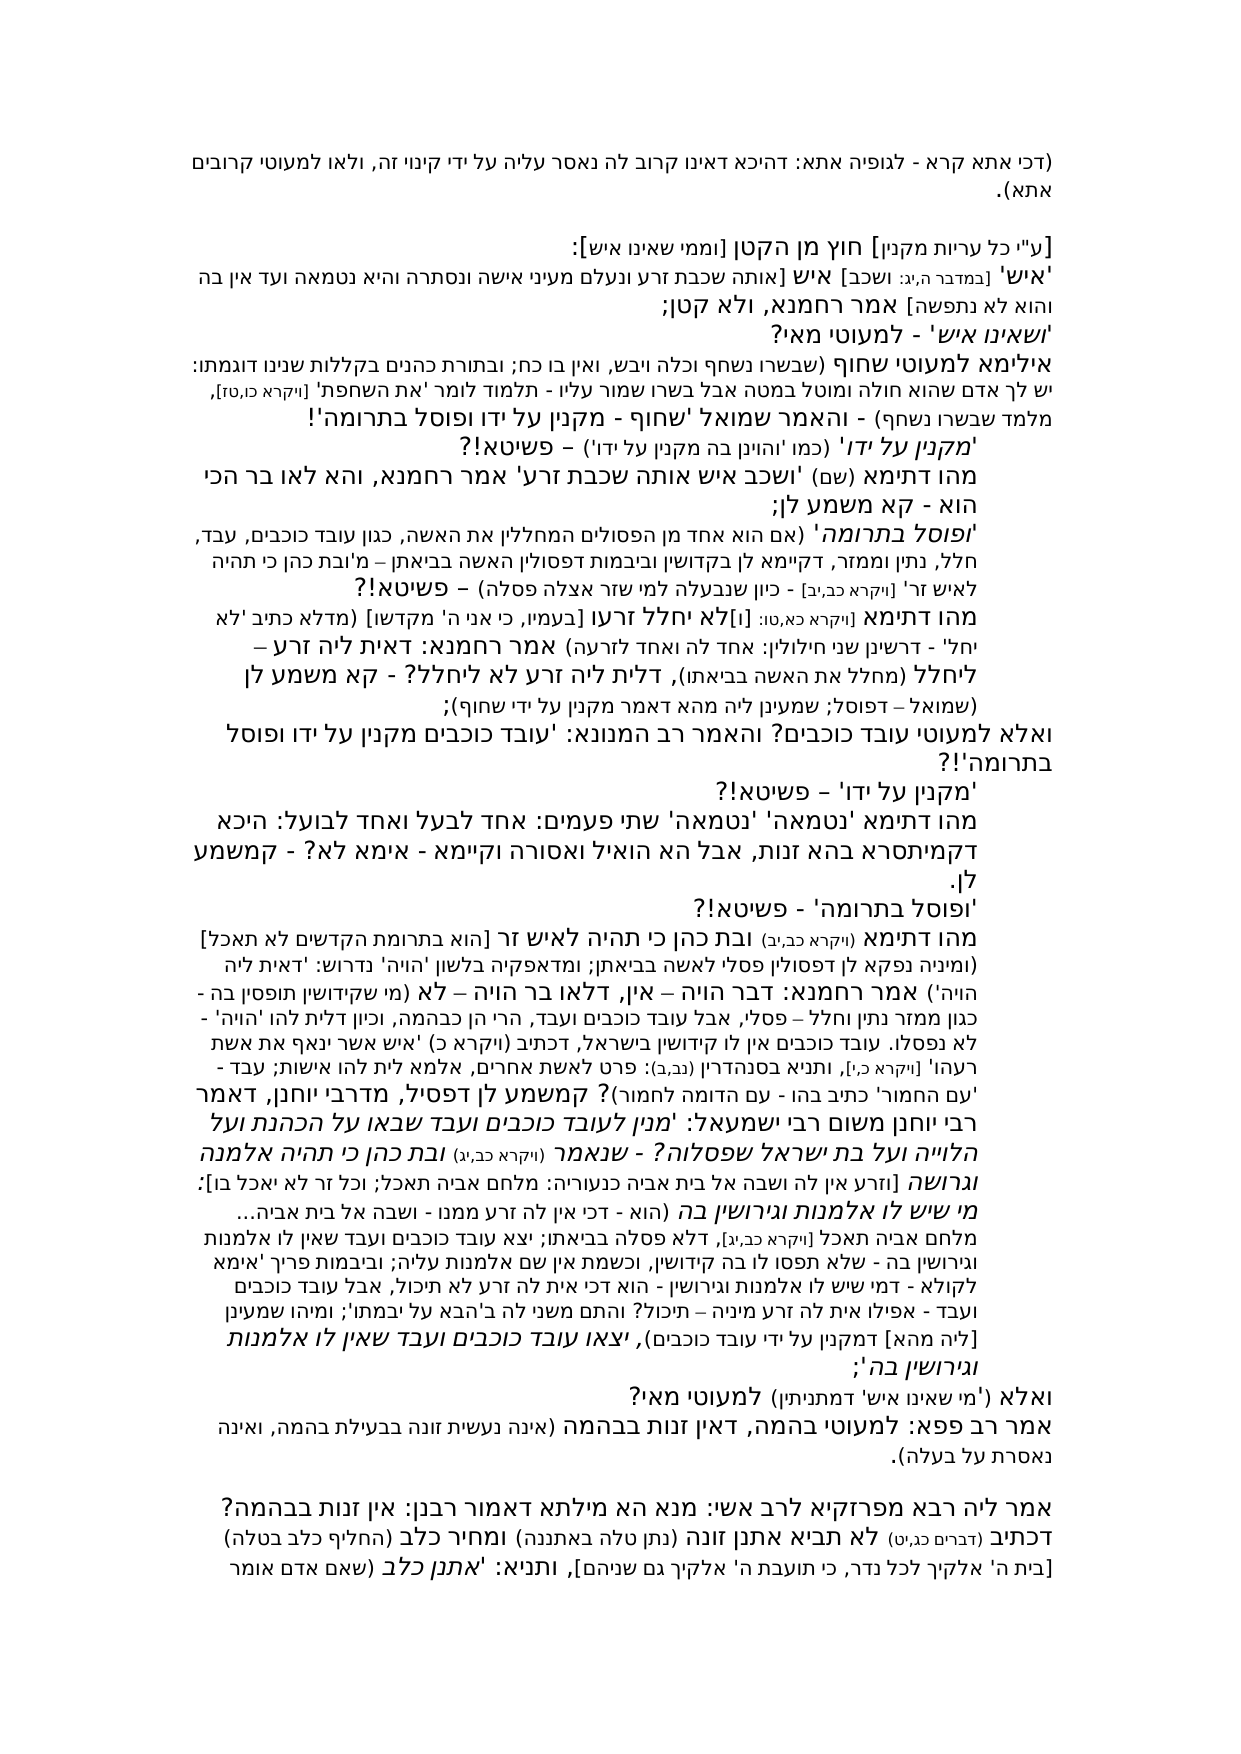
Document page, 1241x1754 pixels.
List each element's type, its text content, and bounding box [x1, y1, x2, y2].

text מהו דתימא (שם) 'ושכב איש אותה שכבת זרע' אמר רחמנא, והא לאו בר הכי הוא - קא משמע לן; [187, 461, 978, 519]
text 'ופוסל בתרומה' (אם הוא אחד מן הפסולים המחללין את האשה, כגון עובד כוכבים, עבד, חלל, נתין וממזר, דקיימא לן בקדושין וביבמות דפסולין האשה בביאתן – מ'ובת כהן כי תהיה לאיש זר' [ויקרא כב,יב] - כיון שנבעלה למי שזר אצלה פסלה) – פשיטא!? [187, 519, 978, 602]
text דכתיב (דברים כג,יט) לא תביא אתנן זונה (נתן טלה באתננה) ומחיר כלב (החליף כלב בטלה) [בית ה' אלקיך לכל נדר, כי תועבת ה' אלקיך גם שניהם], ותניא: 'אתנן כלב (שאם אדם אומר [187, 1522, 1053, 1581]
text מהו דתימא 'נטמאה' 'נטמאה' שתי פעמים: אחד לבעל ואחד לבועל: היכא דקמיתסרא בהא זנות, אבל הא הואיל ואסורה וקיימא - אימא לא? - קמשמע לן. [187, 807, 978, 894]
text מהו דתימא (ויקרא כב,יב) ובת כהן כי תהיה לאיש זר [הוא בתרומת הקדשים לא תאכל] (ומיניה נפקא לן דפסולין פסלי לאשה בביאתן; ומדאפקיה בלשון 'הויה' נדרוש: 'דאית ליה הויה') אמר רחמנא: דבר הויה – אין, דלאו בר הויה – לא (מי שקידושין תופסין בה - כגון ממזר נתין וחלל – פסלי, אבל עובד כוכבים ועבד, הרי הן כבהמה, וכיון דלית להו 'הויה' - לא נפסלו. עובד כוכבים אין לו קידושין בישראל, דכתיב (ויקרא כ) 'איש אשר ינאף את אשת רעהו' [ויקרא כ,י], ותניא בסנהדרין (נב,ב): פרט לאשת אחרים, אלמא לית להו אישות; עבד - 'עם החמור' כתיב בהו - עם הדומה לחמור)? קמשמע לן דפסיל, מדרבי יוחנן, דאמר רבי יוחנן משום רבי ישמעאל: 'מנין לעובד כוכבים ועבד שבאו על הכהנת ועל הלוייה ועל בת ישראל שפסלוה? - שנאמר (ויקרא כב,יג) ובת כהן כי תהיה אלמנה וגרושה [וזרע אין לה ושבה אל בית אביה כנעוריה: מלחם אביה תאכל; וכל זר לא יאכל בו]: מי שיש לו אלמנות וגירושין בה (הוא - דכי אין לה זרע ממנו - ושבה אל בית אביה... מלחם אביה תאכל [ויקרא כב,יג], דלא פסלה בביאתו; יצא עובד כוכבים ועבד שאין לו אלמנות וגירושין בה - שלא תפסו לו בה קידושין, וכשמת אין שם אלמנות עליה; וביבמות פריך 'אימא לקולא - דמי שיש לו אלמנות וגירושין - הוא דכי אית לה זרע לא תיכול, אבל עובד כוכבים ועבד - אפילו אית לה זרע מיניה – תיכול? והתם משני לה ב'הבא על יבמתו'; ומיהו שמעינן [ליה מהא] דמקנין על ידי עובד כוכבים), יצאו עובד כוכבים ועבד שאין לו אלמנות וגירושין בה'; [187, 923, 978, 1382]
text [ע"י כל עריות מקנין] חוץ מן הקטן [וממי שאינו איש]: [187, 232, 1053, 261]
text (דכי אתא קרא - לגופיה אתא: דהיכא דאינו קרוב לה נאסר עליה על ידי קינוי זה, ולאו למעוטי קרובים אתא). [187, 150, 1053, 203]
text אמר ליה רבא מפרזקיא לרב אשי: מנא הא מילתא דאמור רבנן: אין זנות בבהמה? [187, 1493, 1053, 1522]
text 'איש' [במדבר ה,יג: ושכב] איש [אותה שכבת זרע ונעלם מעיני אישה ונסתרה והיא נטמאה ועד אין בה והוא לא נתפשה] אמר רחמנא, ולא קטן; [187, 261, 1053, 320]
text 'מקנין על ידו' (כמו 'והוינן בה מקנין על ידו') – פשיטא!? [187, 432, 978, 461]
text 'ושאינו איש' - למעוטי מאי? [187, 320, 1053, 349]
text 'מקנין על ידו' – פשיטא!? [187, 777, 978, 807]
text אילימא למעוטי שחוף (שבשרו נשחף וכלה ויבש, ואין בו כח; ובתורת כהנים בקללות שנינו דוגמתו: יש לך אדם שהוא חולה ומוטל במטה אבל בשרו שמור עליו - תלמוד לומר 'את השחפת' [ויקרא כו,טז], מלמד שבשרו נשחף) - והאמר שמואל 'שחוף - מקנין על ידו ופוסל בתרומה'! [187, 349, 1053, 432]
text ואלא ('מי שאינו איש' דמתניתין) למעוטי מאי? [187, 1382, 1053, 1411]
text 'ופוסל בתרומה' - פשיטא!? [187, 894, 978, 923]
text ואלא למעוטי עובד כוכבים? והאמר רב המנונא: 'עובד כוכבים מקנין על ידו ופוסל בתרומה'!? [187, 719, 1053, 777]
text אמר רב פפא: למעוטי בהמה, דאין זנות בבהמה (אינה נעשית זונה בבעילת בהמה, ואינה נאסרת על בעלה). [187, 1411, 1053, 1469]
text מהו דתימא [ויקרא כא,טו: [ו]לא יחלל זרעו [בעמיו, כי אני ה' מקדשו] (מדלא כתיב 'לא יחל' - דרשינן שני חילולין: אחד לה ואחד לזרעה) אמר רחמנא: דאית ליה זרע – ליחלל (מחלל את האשה בביאתו), דלית ליה זרע לא ליחלל? - קא משמע לן (שמואל – דפוסל; שמעינן ליה מהא דאמר מקנין על ידי שחוף); [187, 602, 978, 719]
